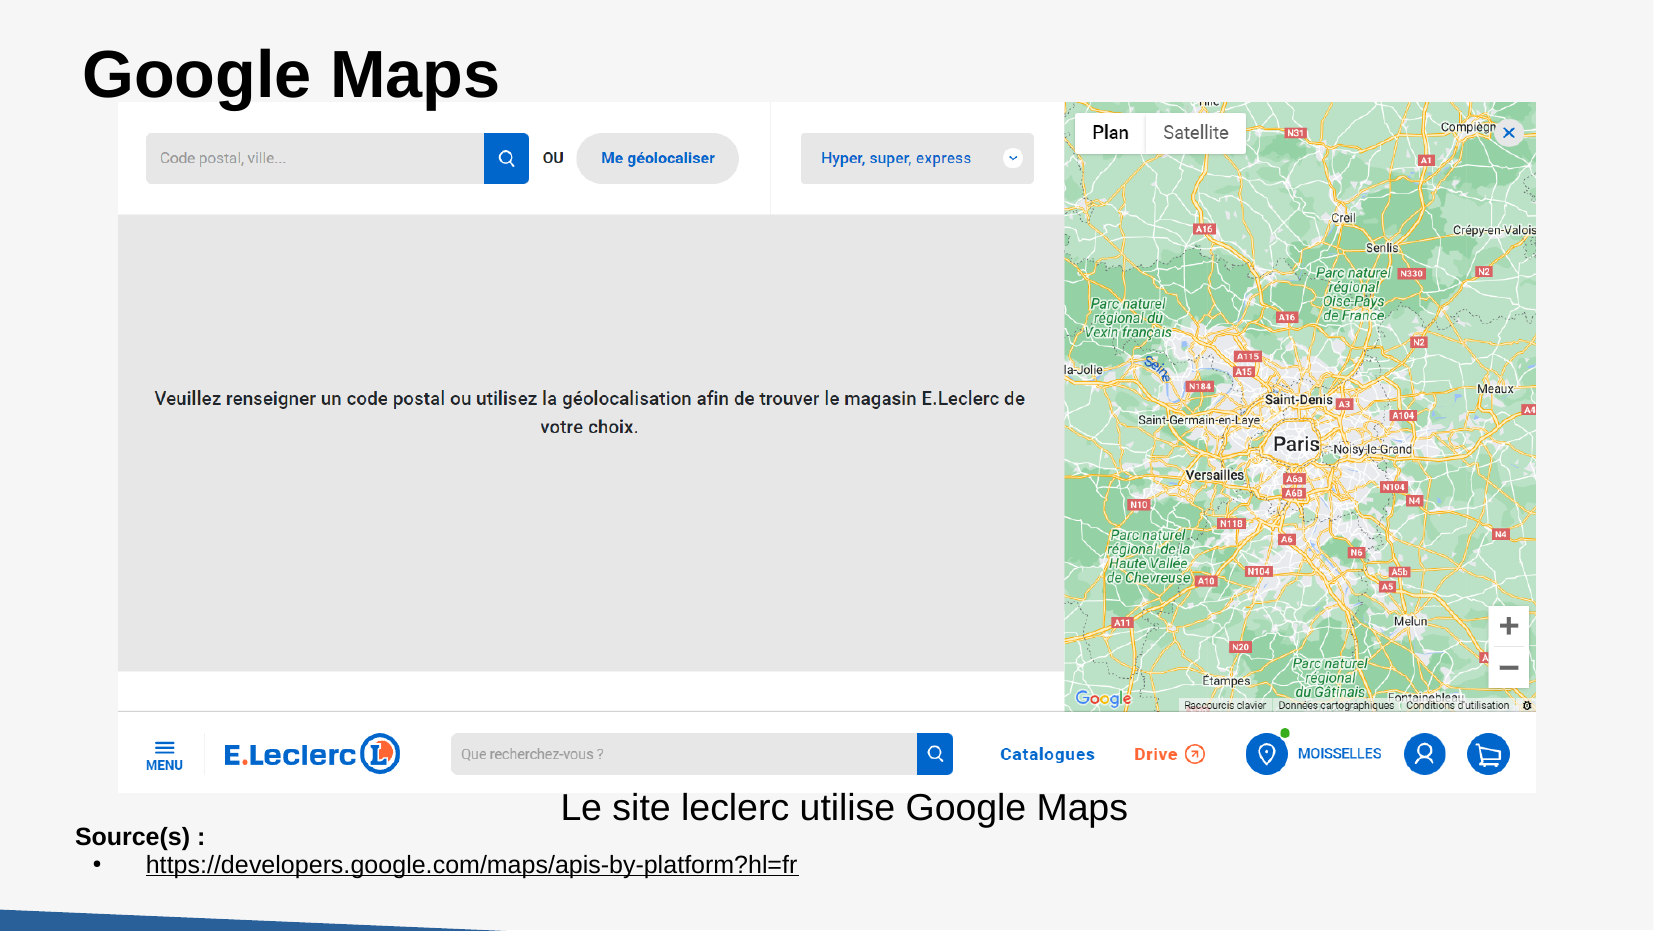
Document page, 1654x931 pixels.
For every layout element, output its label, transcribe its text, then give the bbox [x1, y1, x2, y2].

title Google Maps [82, 37, 1571, 114]
text_box Source(s) : https://developers.google.com/maps/apis-by-platform?hl=fr [60, 815, 1546, 929]
text_box [0, 909, 507, 931]
text_box Le site leclerc utilise Google Maps [501, 779, 1188, 839]
picture [118, 114, 1536, 793]
